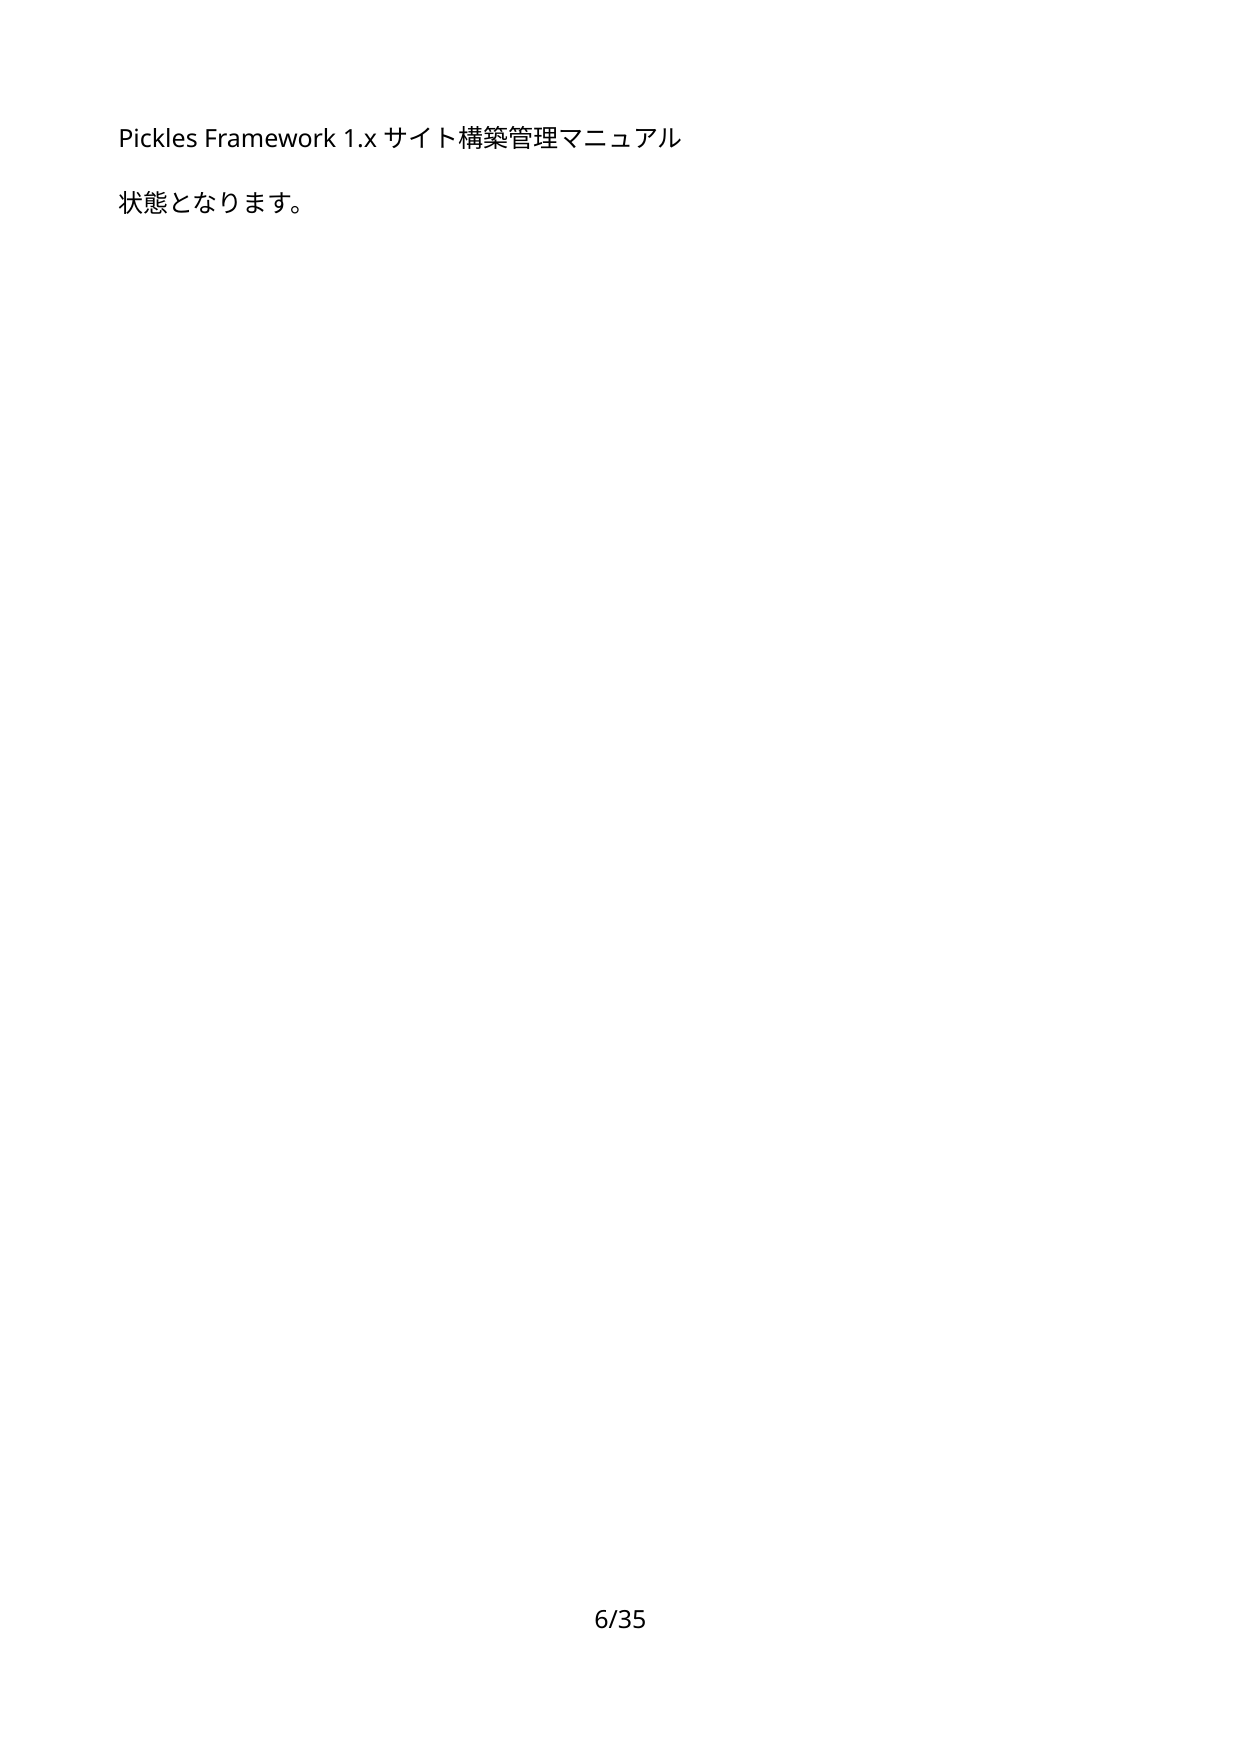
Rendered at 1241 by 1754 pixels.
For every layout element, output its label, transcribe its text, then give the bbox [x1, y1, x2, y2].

text 状態となります。 [118, 184, 1122, 220]
